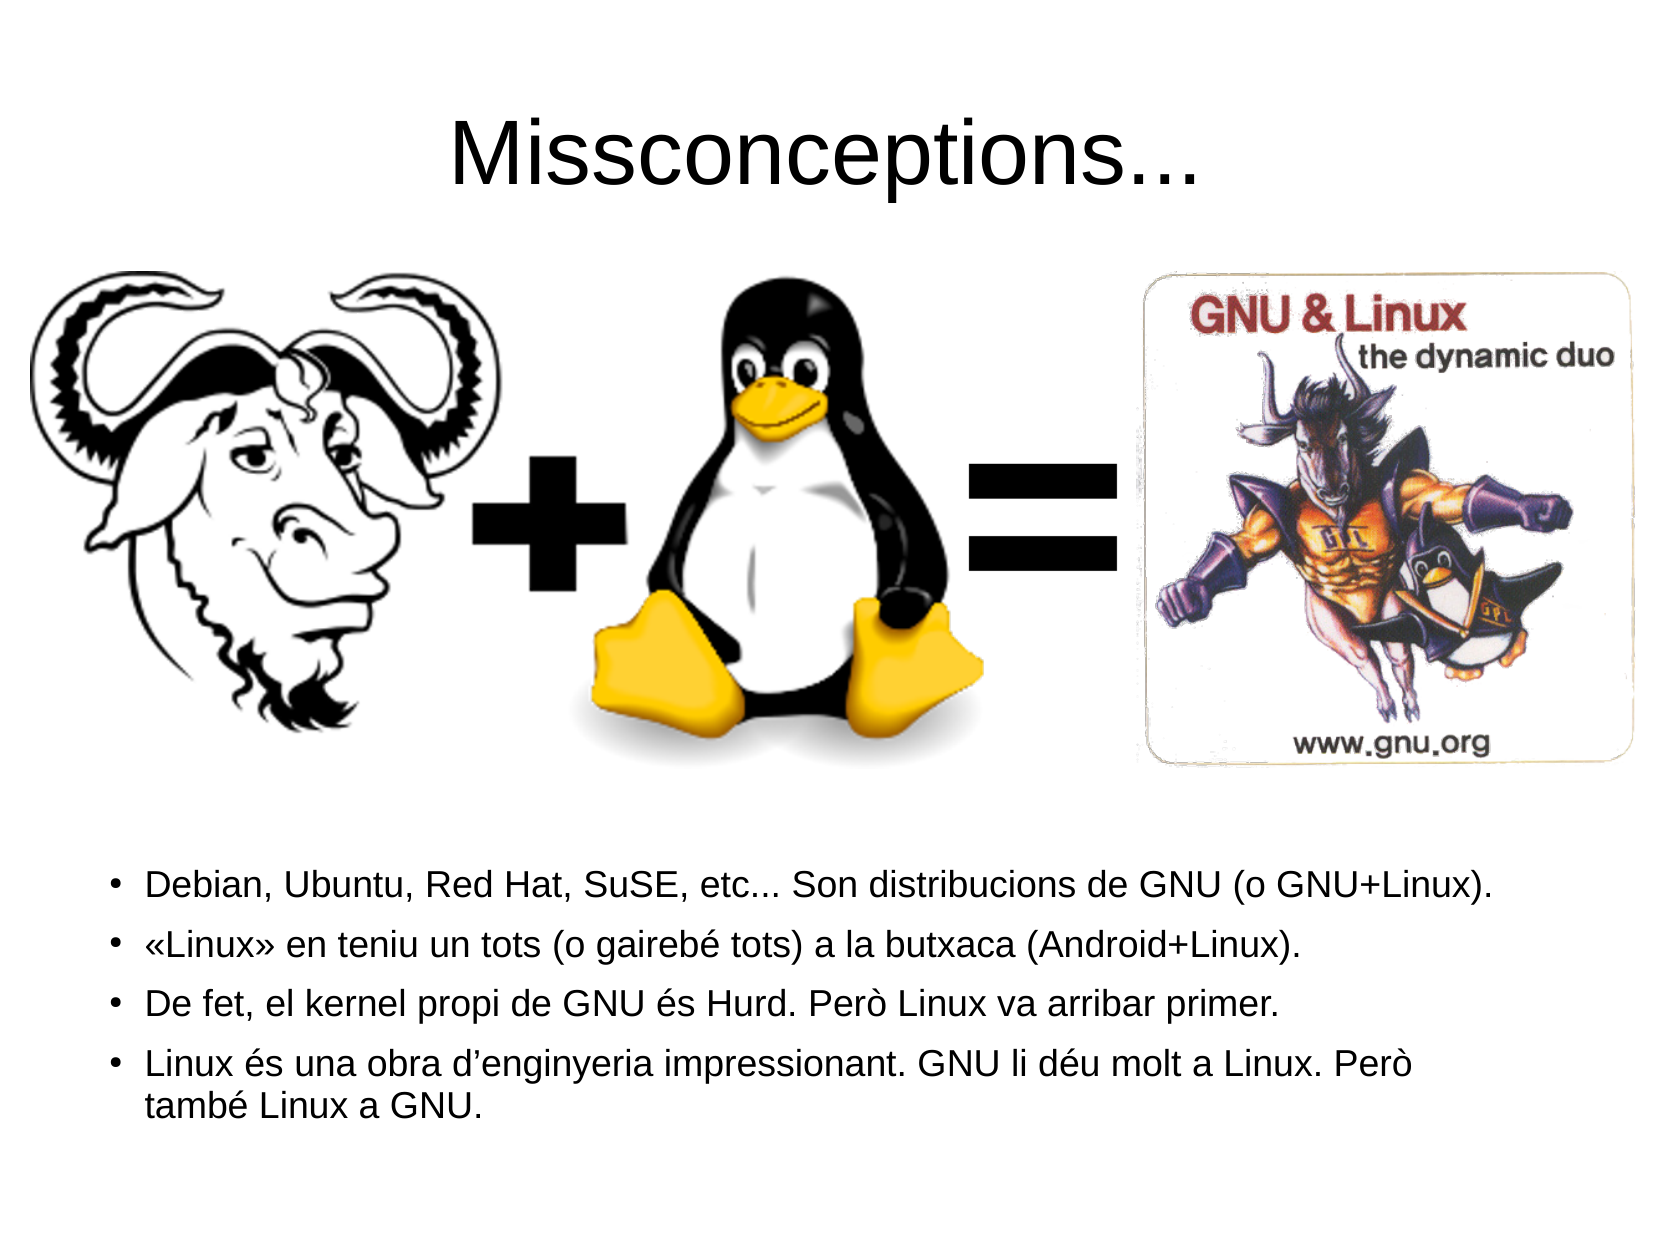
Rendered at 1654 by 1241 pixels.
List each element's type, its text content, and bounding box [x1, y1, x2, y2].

title Missconceptions... [82, 49, 1571, 257]
picture [30, 271, 1642, 769]
text_box Debian, Ubuntu, Red Hat, SuSE, etc... Son distribucions de GNU (o GNU+Linux). «Linux» en teniu un tots (o gairebé tots) a la butxaca (Android+Linux). De fet, el kernel propi de GNU és Hurd. Però Linux va arribar primer. Linux és una obra d’enginyeria impressionant. GNU li déu molt a Linux. Però també Linux a GNU. [94, 855, 1536, 1134]
